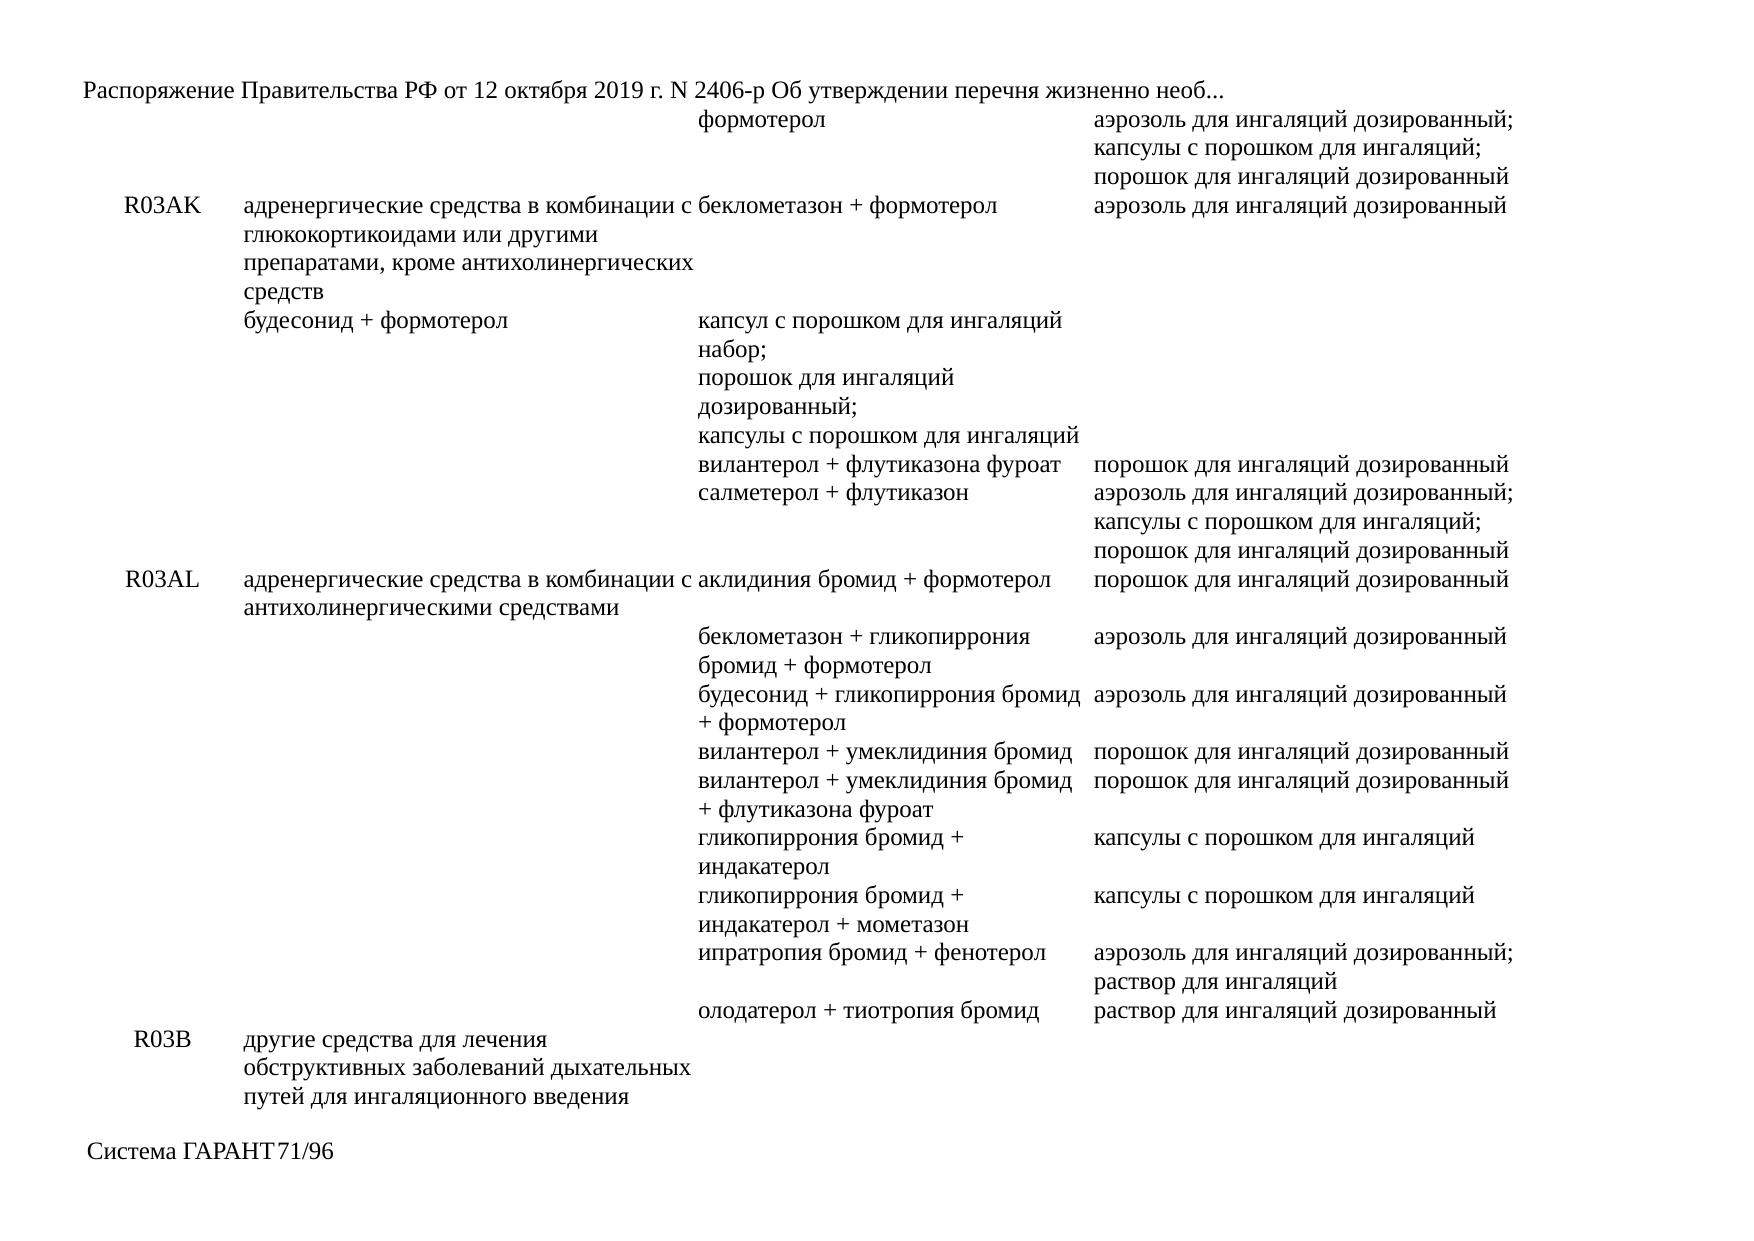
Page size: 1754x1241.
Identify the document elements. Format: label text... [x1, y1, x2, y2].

table_cell [242, 736, 697, 765]
table_cell [242, 104, 697, 190]
table_cell R03AL [83, 564, 242, 621]
table_cell [83, 305, 242, 449]
table_cell [83, 880, 242, 937]
table_cell аэрозоль для ингаляций дозированный [1093, 621, 1659, 679]
table_cell [83, 736, 242, 765]
table_cell [242, 478, 697, 564]
table_cell порошок для ингаляций дозированный [1093, 449, 1659, 477]
table_cell порошок для ингаляций дозированный [1093, 564, 1659, 621]
table_cell [83, 104, 242, 190]
table_cell формотерол [697, 104, 1092, 190]
table_cell [83, 823, 242, 880]
table_cell [83, 478, 242, 564]
table_cell аэрозоль для ингаляций дозированный; капсулы с порошком для ингаляций; порошок для ингаляций дозированный [1093, 104, 1659, 190]
table_cell [242, 449, 697, 477]
table_cell раствор для ингаляций дозированный [1093, 995, 1659, 1024]
table_cell аэрозоль для ингаляций дозированный; раствор для ингаляций [1093, 938, 1659, 995]
table_cell [83, 938, 242, 995]
table_cell [83, 995, 242, 1024]
table_cell будесонид + формотерол [242, 305, 697, 449]
table_cell [83, 679, 242, 736]
table_cell аэрозоль для ингаляций дозированный; капсулы с порошком для ингаляций; порошок для ингаляций дозированный [1093, 478, 1659, 564]
table_cell [242, 765, 697, 822]
table_cell [242, 621, 697, 679]
table_cell [242, 938, 697, 995]
table_cell ипратропия бромид + фенотерол [697, 938, 1092, 995]
table_cell [83, 765, 242, 822]
table_cell капсулы с порошком для ингаляций [1093, 880, 1659, 937]
table_cell [1093, 1024, 1659, 1110]
table_cell [242, 995, 697, 1024]
table_cell беклометазон + гликопиррония бромид + формотерол [697, 621, 1092, 679]
table_cell [1093, 305, 1659, 449]
table_cell другие средства для лечения обструктивных заболеваний дыхательных путей для ингаляционного введения [242, 1024, 697, 1110]
table_cell R03AK [83, 190, 242, 305]
table_cell адренергические средства в комбинации с антихолинергическими средствами [242, 564, 697, 621]
table_cell гликопиррония бромид + индакатерол + мометазон [697, 880, 1092, 937]
table_cell капсул с порошком для ингаляций набор; порошок для ингаляций дозированный; капсулы с порошком для ингаляций [697, 305, 1092, 449]
table_cell R03B [83, 1024, 242, 1110]
table_cell [697, 1024, 1092, 1110]
table_cell [242, 880, 697, 937]
table_cell вилантерол + умеклидиния бромид + флутиказона фуроат [697, 765, 1092, 822]
table_cell вилантерол + умеклидиния бромид [697, 736, 1092, 765]
table_cell салметерол + флутиказон [697, 478, 1092, 564]
table_cell капсулы с порошком для ингаляций [1093, 823, 1659, 880]
table_cell порошок для ингаляций дозированный [1093, 736, 1659, 765]
table_cell [242, 823, 697, 880]
table_cell адренергические средства в комбинации с глюкокортикоидами или другими препаратами, кроме антихолинергических средств [242, 190, 697, 305]
table_cell аклидиния бромид + формотерол [697, 564, 1092, 621]
table_cell будесонид + гликопиррония бромид + формотерол [697, 679, 1092, 736]
table_cell беклометазон + формотерол [697, 190, 1092, 305]
table_cell вилантерол + флутиказона фуроат [697, 449, 1092, 477]
table_cell [242, 679, 697, 736]
table_cell [83, 449, 242, 477]
table_cell гликопиррония бромид + индакатерол [697, 823, 1092, 880]
table_cell аэрозоль для ингаляций дозированный [1093, 190, 1659, 305]
table_cell [83, 621, 242, 679]
table_cell порошок для ингаляций дозированный [1093, 765, 1659, 822]
table_cell аэрозоль для ингаляций дозированный [1093, 679, 1659, 736]
table_cell олодатерол + тиотропия бромид [697, 995, 1092, 1024]
